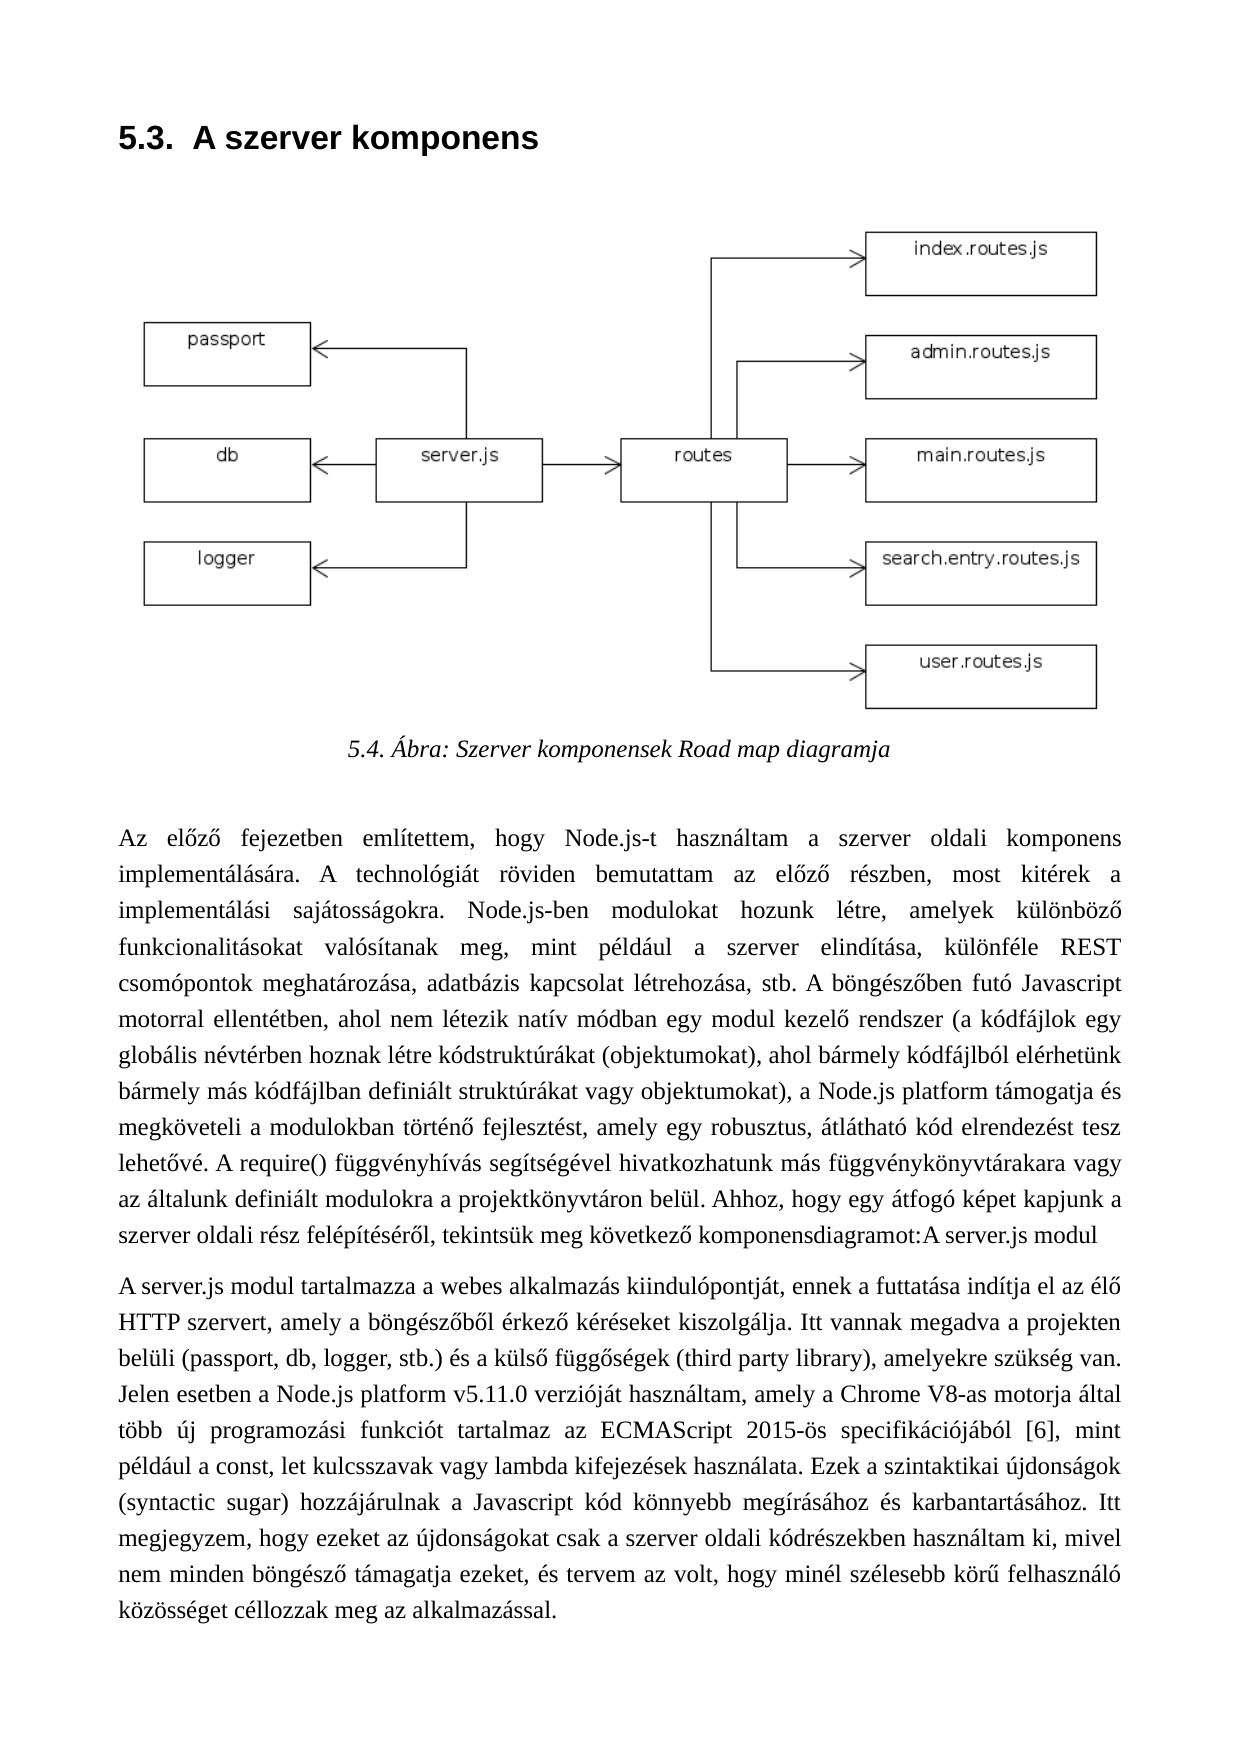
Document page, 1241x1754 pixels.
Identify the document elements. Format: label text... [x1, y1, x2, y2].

subtitle A szerver komponens [118, 118, 1122, 157]
text A server.js modul tartalmazza a webes alkalmazás kiindulópontját, ennek a futtatása indítja el az élő HTTP szervert, amely a böngészőből érkező kéréseket kiszolgálja. Itt vannak megadva a projekten belüli (passport, db, logger, stb.) és a külső függőségek (third party library), amelyekre szükség van. Jelen esetben a Node.js platform v5.11.0 verzióját használtam, amely a Chrome V8-as motorja által több új programozási funkciót tartalmaz az ECMAScript 2015-ös specifikációjából [6], mint például a const, let kulcsszavak vagy lambda kifejezések használata. Ezek a szintaktikai újdonságok (syntactic sugar) hozzájárulnak a Javascript kód könnyebb megírásához és karbantartásához. Itt megjegyzem, hogy ezeket az újdonságokat csak a szerver oldali kódrészekben használtam ki, mivel nem minden böngésző támagatja ezeket, és tervem az volt, hogy minél szélesebb körű felhasználó közösséget céllozzak meg az alkalmazással. [118, 1266, 1122, 1626]
text Az előző fejezetben említettem, hogy Node.js-t használtam a szerver oldali komponens implementálására. A technológiát röviden bemutattam az előző részben, most kitérek a implementálási sajátosságokra. Node.js-ben modulokat hozunk létre, amelyek különböző funkcionalitásokat valósítanak meg, mint például a szerver elindítása, különféle REST csomópontok meghatározása, adatbázis kapcsolat létrehozása, stb. A böngészőben futó Javascript motorral ellentétben, ahol nem létezik natív módban egy modul kezelő rendszer (a kódfájlok egy globális névtérben hoznak létre kódstruktúrákat (objektumokat), ahol bármely kódfájlból elérhetünk bármely más kódfájlban definiált struktúrákat vagy objektumokat), a Node.js platform támogatja és megköveteli a modulokban történő fejlesztést, amely egy robusztus, átlátható kód elrendezést tesz lehetővé. A require() függvényhívás segítségével hivatkozhatunk más függvénykönyvtárakara vagy az általunk definiált modulokra a projektkönyvtáron belül. Ahhoz, hogy egy átfogó képet kapjunk a szerver oldali rész felépítéséről, tekintsük meg következő komponensdiagramot:A server.js modul [118, 818, 1122, 1251]
text 5.4. Ábra: Szerver komponensek Road map diagramja [118, 735, 1122, 763]
picture [118, 206, 1123, 735]
